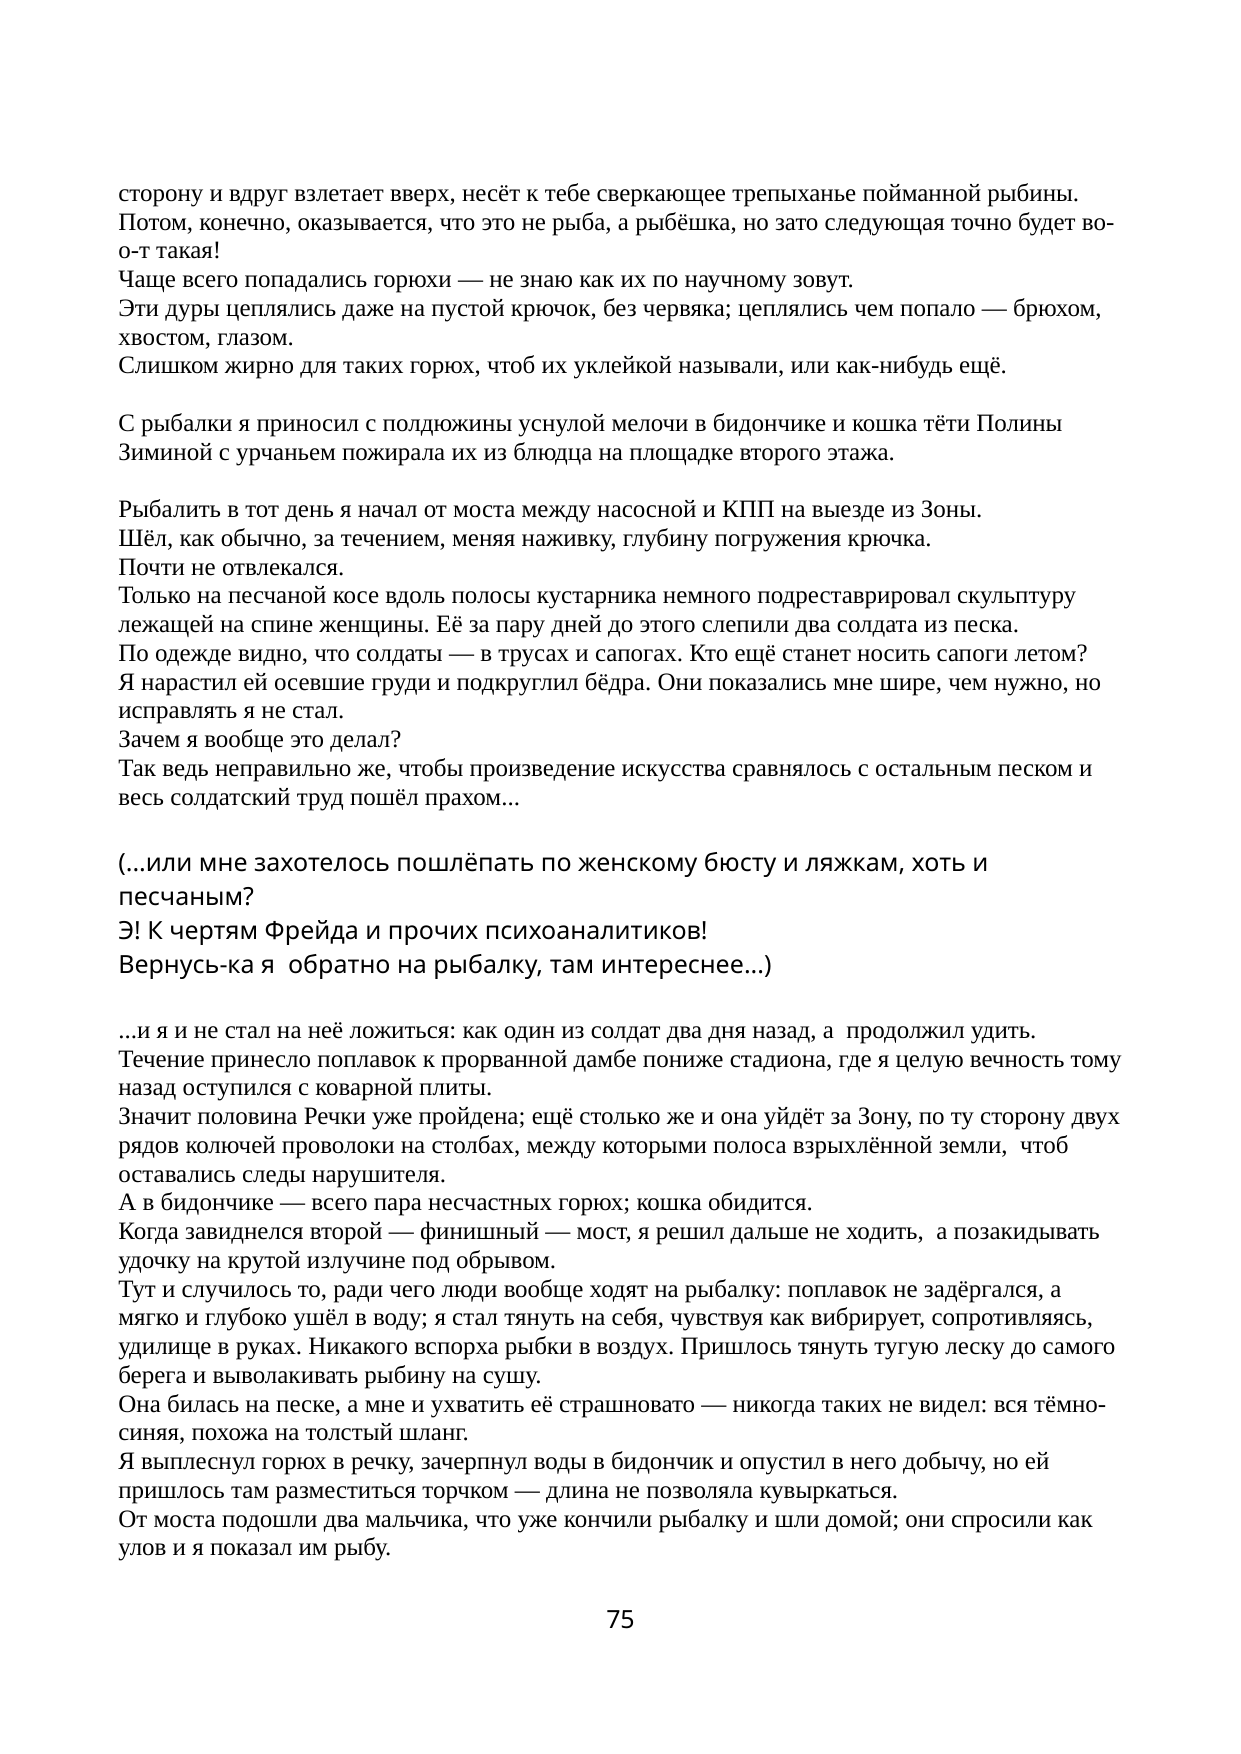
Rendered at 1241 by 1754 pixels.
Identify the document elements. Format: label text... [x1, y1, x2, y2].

text Чаще всего попадались горюхи — не знаю как их по научному зовут. [118, 264, 1122, 293]
text сторону и вдруг взлетает вверх, несёт к тебе сверкающее трепыханье пойманной рыбины. [118, 178, 1122, 207]
text Я нарастил ей осевшие груди и подкруглил бёдра. Они показались мне шире, чем нужно, но исправлять я не стал. [118, 667, 1122, 724]
text Потом, конечно, оказывается, что это не рыба, а рыбёшка, но зато следующая точно будет во-о-т такая! [118, 207, 1122, 264]
text Я выплеснул горюх в речку, зачерпнул воды в бидончик и опустил в него добычу, но ей пришлось там разместиться торчком — длина не позволяла кувыркаться. [118, 1446, 1122, 1504]
text От моста подошли два мальчика, что уже кончили рыбалку и шли домой; они спросили как улов и я показал им рыбу. [118, 1504, 1122, 1561]
text Рыбалить в тот день я начал от моста между насосной и КПП на выезде из Зоны. [118, 494, 1122, 523]
text ...и я и не стал на неё ложиться: как один из солдат два дня назад, а продолжил удить. [118, 1015, 1122, 1044]
text Почти не отвлекался. [118, 552, 1122, 581]
text Слишком жирно для таких горюх, чтоб их уклейкой называли, или как-нибудь ещё. [118, 351, 1122, 379]
text Когда завиднелся второй — финишный — мост, я решил дальше не ходить, а позакидывать удочку на крутой излучине под обрывом. [118, 1216, 1122, 1274]
text (...или мне захотелось пошлёпать по женскому бюсту и ляжкам, хоть и песчаным? [118, 845, 1122, 913]
text Течение принесло поплавок к прорванной дамбе пониже стадиона, где я целую вечность тому назад оступился с коварной плиты. [118, 1044, 1122, 1101]
text С рыбалки я приносил с полдюжины уснулой мелочи в бидончике и кошка тёти Полины Зиминой с урчаньем пожирала их из блюдца на площадке второго этажа. [118, 408, 1122, 466]
text Шёл, как обычно, за течением, меняя наживку, глубину погружения крючка. [118, 523, 1122, 552]
text А в бидончике — всего пара несчастных горюх; кошка обидится. [118, 1187, 1122, 1216]
text Зачем я вообще это делал? [118, 724, 1122, 753]
text Э! К чертям Фрейда и прочих психоаналитиков! [118, 913, 1122, 947]
text Значит половина Речки уже пройдена; ещё столько же и она уйдёт за Зону, по ту сторону двух рядов колючей проволоки на столбах, между которыми полоса взрыхлённой земли, чтоб оставались следы нарушителя. [118, 1101, 1122, 1187]
text Тут и случилось то, ради чего люди вообще ходят на рыбалку: поплавок не задёргался, а мягко и глубоко ушёл в воду; я стал тянуть на себя, чувствуя как вибрирует, сопротивляясь, удилище в руках. Никакого вспорха рыбки в воздух. Пришлось тянуть тугую леску до самого берега и выволакивать рыбину на сушу. [118, 1274, 1122, 1389]
text Она билась на песке, а мне и ухватить её страшновато — никогда таких не видел: вся тёмно-синяя, похожа на толстый шланг. [118, 1389, 1122, 1446]
text Вернусь-ка я обратно на рыбалку, там интереснее...) [118, 947, 1122, 981]
text По одежде видно, что солдаты — в трусах и сапогах. Кто ещё станет носить сапоги летом? [118, 638, 1122, 667]
text Эти дуры цеплялись даже на пустой крючок, без червяка; цеплялись чем попало — брюхом, хвостом, глазом. [118, 293, 1122, 351]
text Только на песчаной косе вдоль полосы кустарника немного подреставрировал скульптуру лежащей на спине женщины. Её за пару дней до этого слепили два солдата из песка. [118, 581, 1122, 638]
text Так ведь неправильно же, чтобы произведение искусства сравнялось с остальным песком и весь солдатский труд пошёл прахом... [118, 753, 1122, 811]
